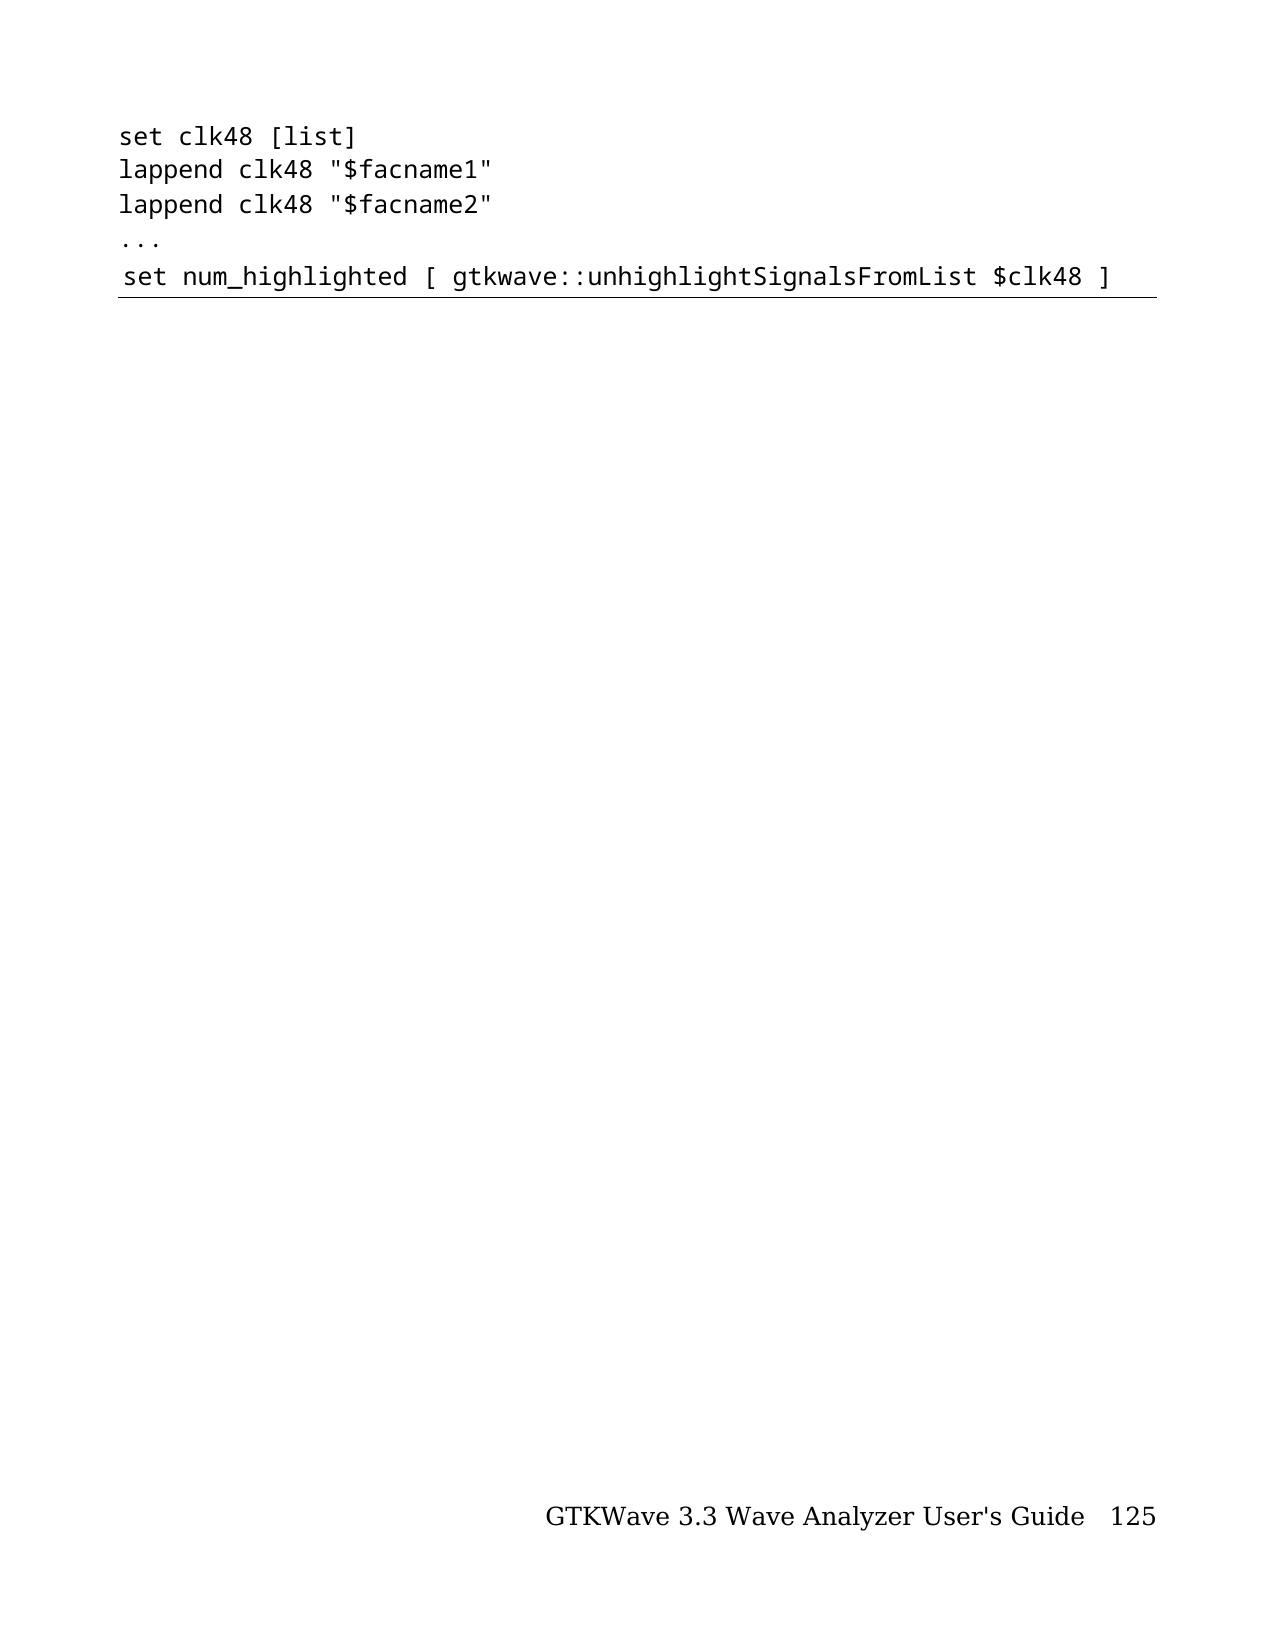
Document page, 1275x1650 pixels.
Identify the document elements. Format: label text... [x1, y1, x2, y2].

text set clk48 [list] [118, 118, 1157, 152]
text lappend clk48 "$facname1" [118, 152, 1157, 186]
text ... [118, 220, 1157, 254]
text set num_highlighted [ gtkwave::unhighlightSignalsFromList $clk48 ] [118, 254, 1157, 297]
text lappend clk48 "$facname2" [118, 186, 1157, 220]
